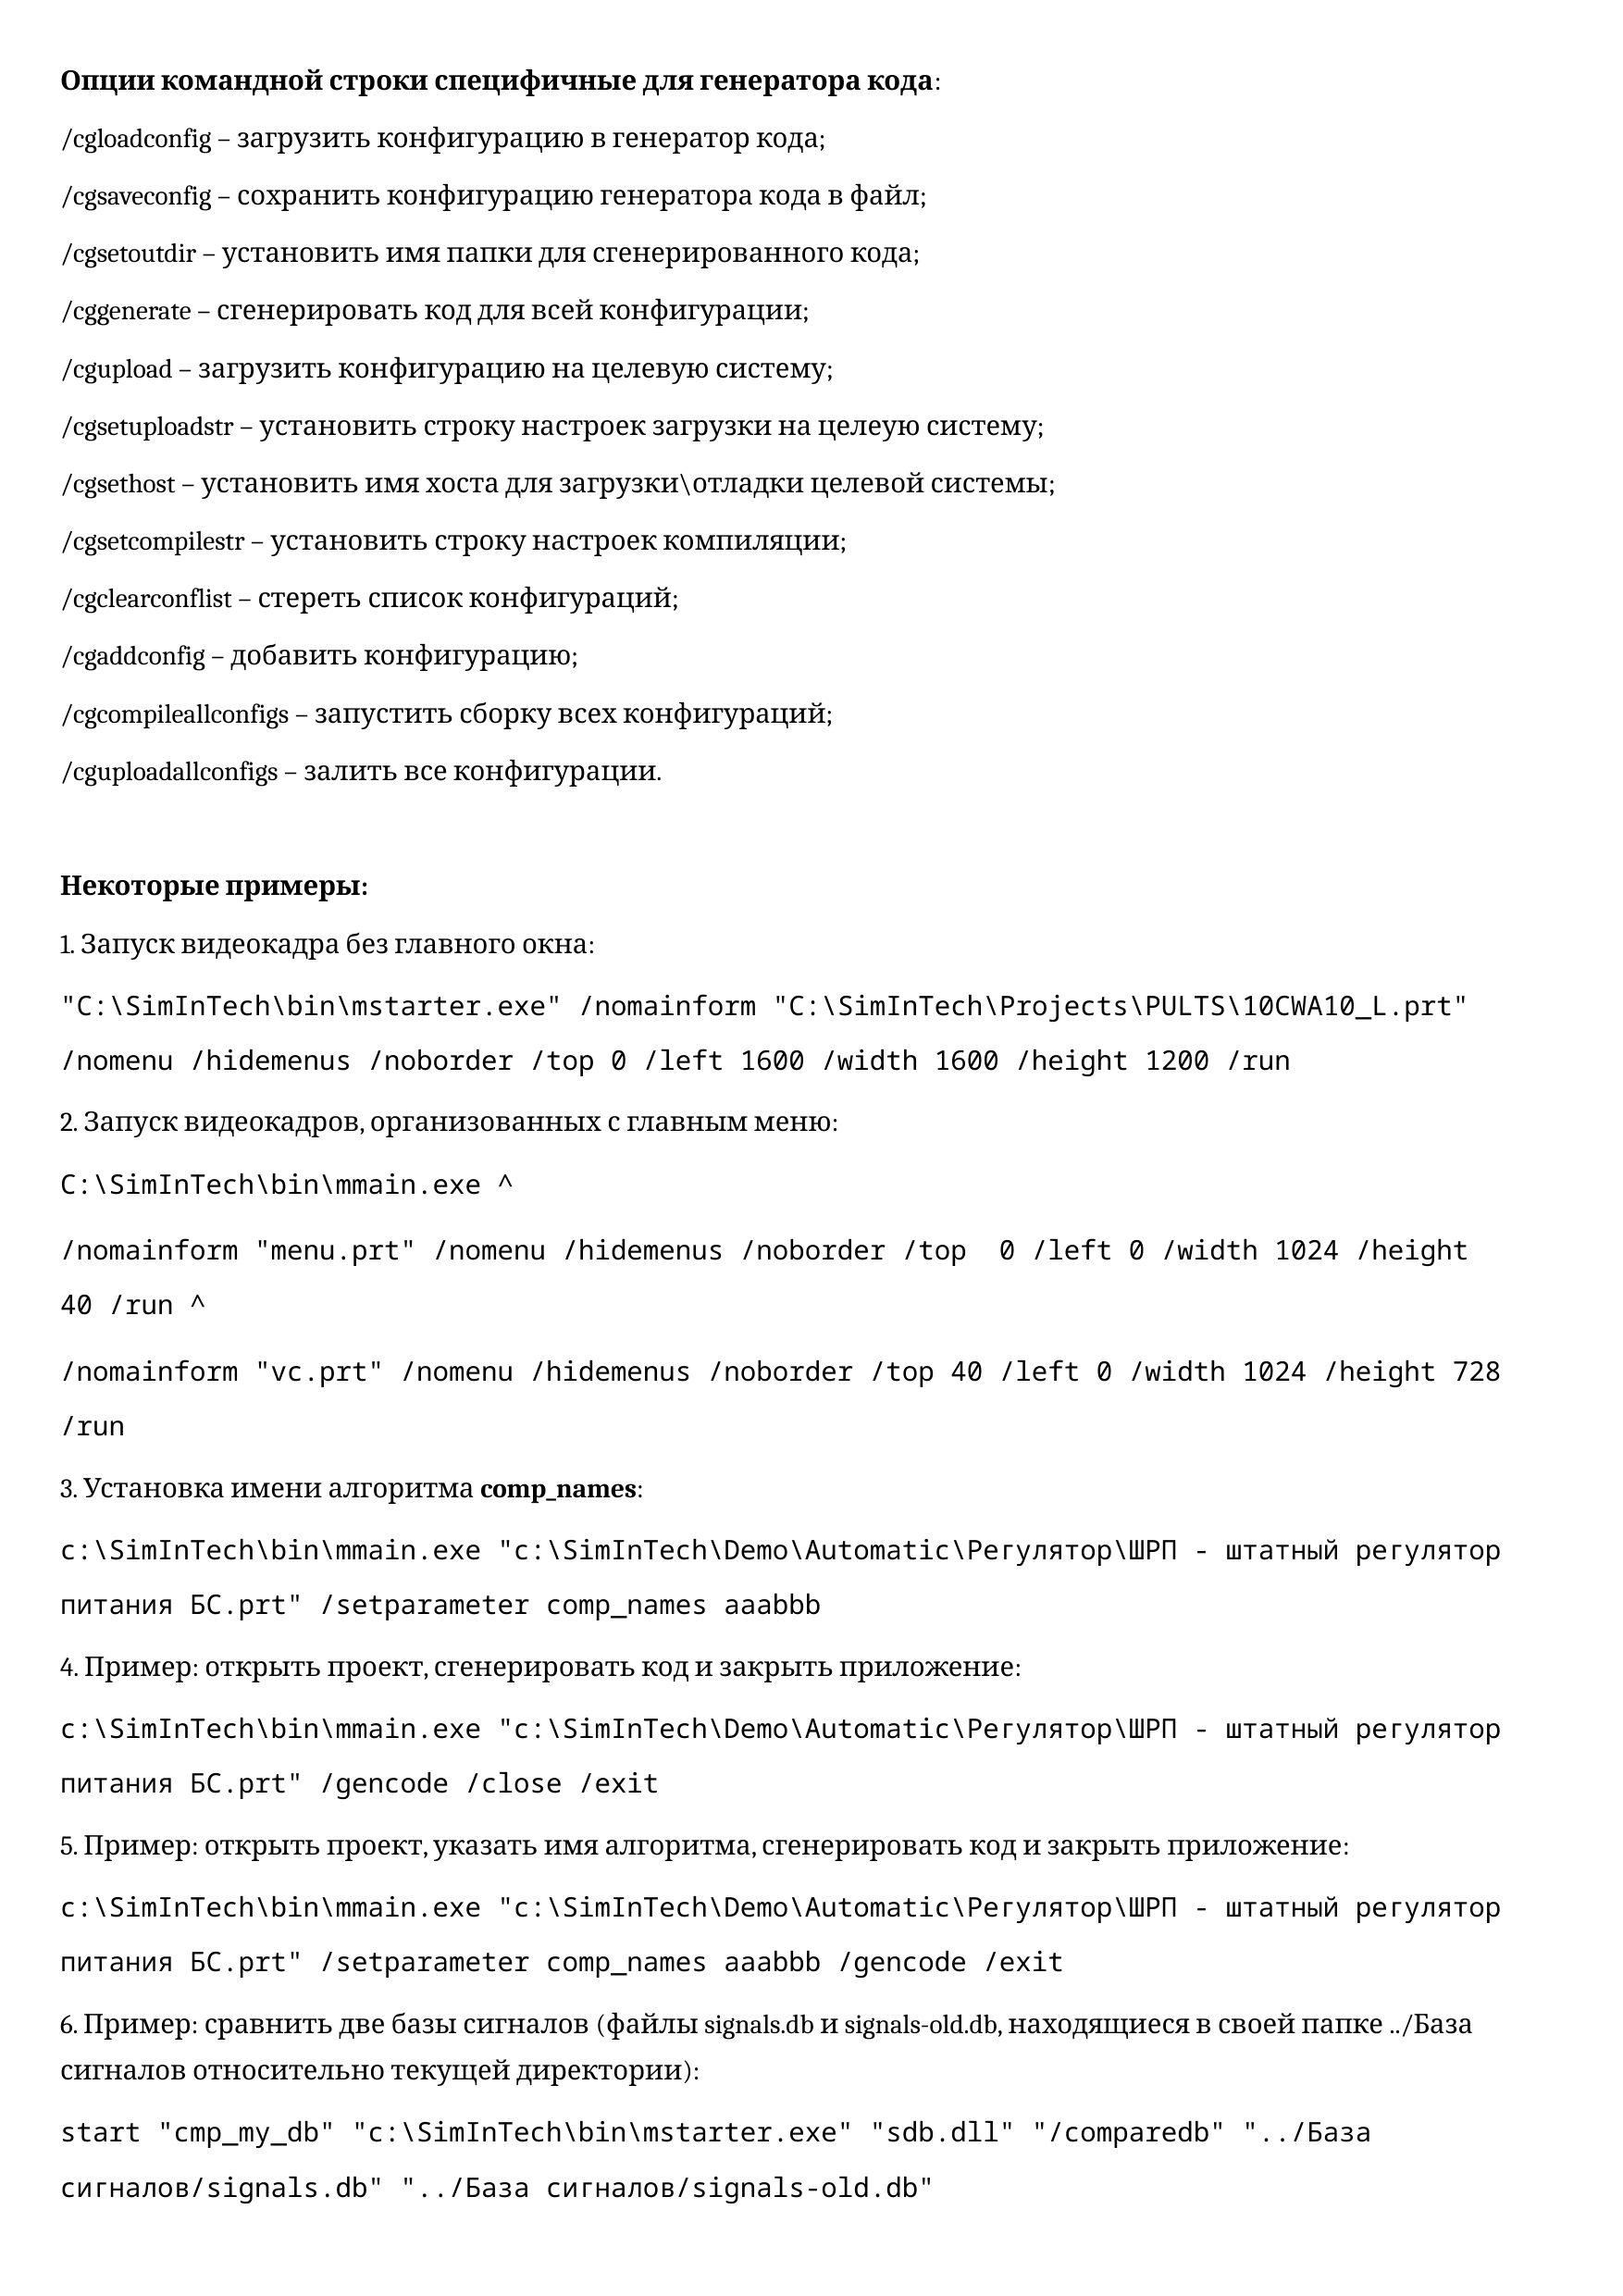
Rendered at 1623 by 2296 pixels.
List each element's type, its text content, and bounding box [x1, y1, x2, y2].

table_cell Опции командной строки специфичные для генератора кода: /cgloadconfig – загрузить конфигурацию в генератор кода; /cgsaveconfig – сохранить конфигурацию генератора кода в файл; /cgsetoutdir – установить имя папки для сгенерированного кода; /cggenerate – сгенерировать код для всей конфигурации; /cgupload – загрузить конфигурацию на целевую систему; /cgsetuploadstr – установить строку настроек загрузки на целеую систему; /cgsethost – установить имя хоста для загрузки\отладки целевой системы; /cgsetcompilestr – установить строку настроек компиляции; /cgclearconflist – стереть список конфигураций; /cgaddconfig – добавить конфигурацию; /cgcompileallconfigs – запустить сборку всех конфигураций; /cguploadallconfigs – залить все конфигурации. Некоторые примеры: 1. Запуск видеокадра без главного окна: "C:\SimInTech\bin\mstarter.exe" /nomainform "C:\SimInTech\Projects\PULTS\10CWA10_L.prt" /nomenu /hidemenus /noborder /top 0 /left 1600 /width 1600 /height 1200 /run 2. Запуск видеокадров, организованных с главным меню: C:\SimInTech\bin\mmain.exe ^ /nomainform "menu.prt" /nomenu /hidemenus /noborder /top 0 /left 0 /width 1024 /height 40 /run ^ /nomainform "vc.prt" /nomenu /hidemenus /noborder /top 40 /left 0 /width 1024 /height 728 /run 3. Установка имени алгоритма comp_names: c:\SimInTech\bin\mmain.exe "c:\SimInTech\Demo\Automatic\Регулятор\ШРП - штатный регулятор питания БС.prt" /setparameter comp_names aaabbb 4. Пример: открыть проект, сгенерировать код и закрыть приложение: c:\SimInTech\bin\mmain.exe "c:\SimInTech\Demo\Automatic\Регулятор\ШРП - штатный регулятор питания БС.prt" /gencode /close /exit 5. Пример: открыть проект, указать имя алгоритма, сгенерировать код и закрыть приложение: c:\SimInTech\bin\mmain.exe "c:\SimInTech\Demo\Automatic\Регулятор\ШРП - штатный регулятор питания БС.prt" /setparameter comp_names aaabbb /gencode /exit 6. Пример: сравнить две базы сигналов (файлы signals.db и signals-old.db, находящиеся в своей папке ../База сигналов относительно текущей директории): start "cmp_my_db" "c:\SimInTech\bin\mstarter.exe" "sdb.dll" "/comparedb" "../База сигналов/signals.db" "../База сигналов/signals-old.db" [55, 55, 1568, 2215]
